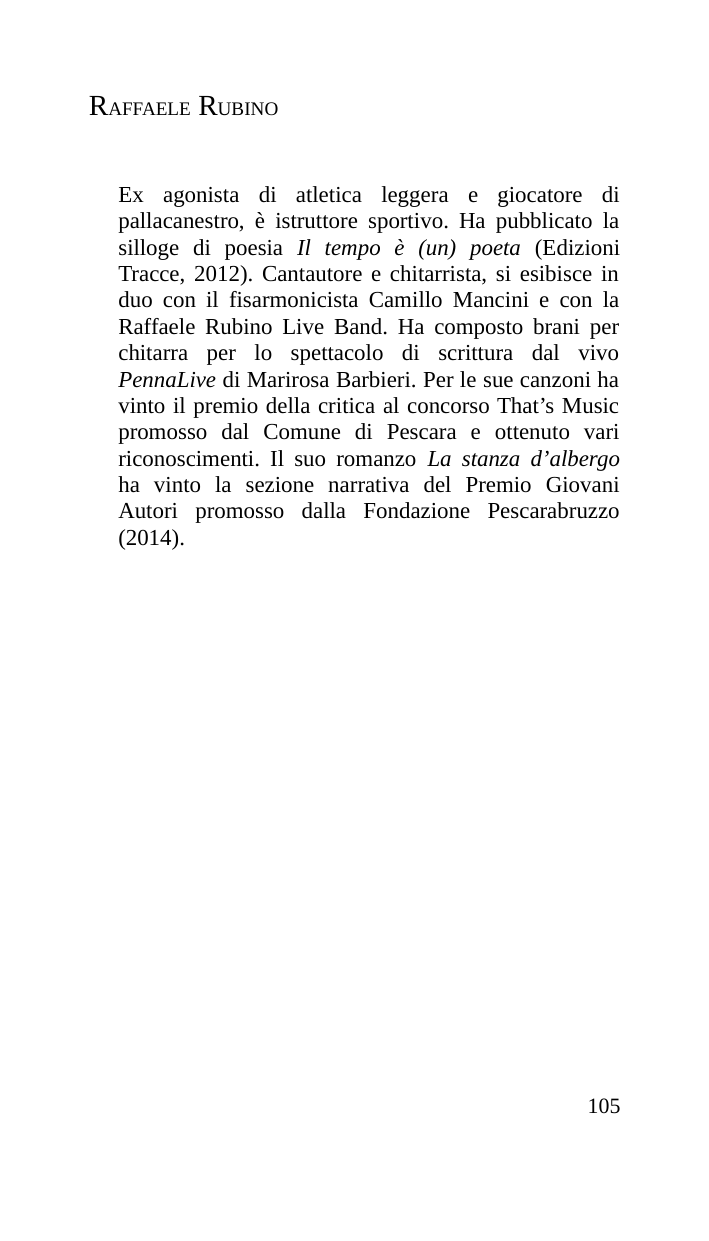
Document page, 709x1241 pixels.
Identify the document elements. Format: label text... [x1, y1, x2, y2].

text Ex agonista di atletica leggera e giocatore di pallacanestro, è istruttore sportivo. Ha pubblicato la silloge di poesia Il tempo è (un) poeta (Edizioni Tracce, 2012). Cantautore e chitarrista, si esibisce in duo con il fisarmonicista Camillo Mancini e con la Raffaele Rubino Live Band. Ha composto brani per chitarra per lo spettacolo di scrittura dal vivo PennaLive di Marirosa Barbieri. Per le sue canzoni ha vinto il premio della critica al concorso That’s Music promosso dal Comune di Pescara e ottenuto vari riconoscimenti. Il suo romanzo La stanza d’albergo ha vinto la sezione narrativa del Premio Giovani Autori promosso dalla Fondazione Pescarabruzzo (2014). [118, 181, 620, 550]
text Raffaele Rubino [88, 88, 620, 122]
